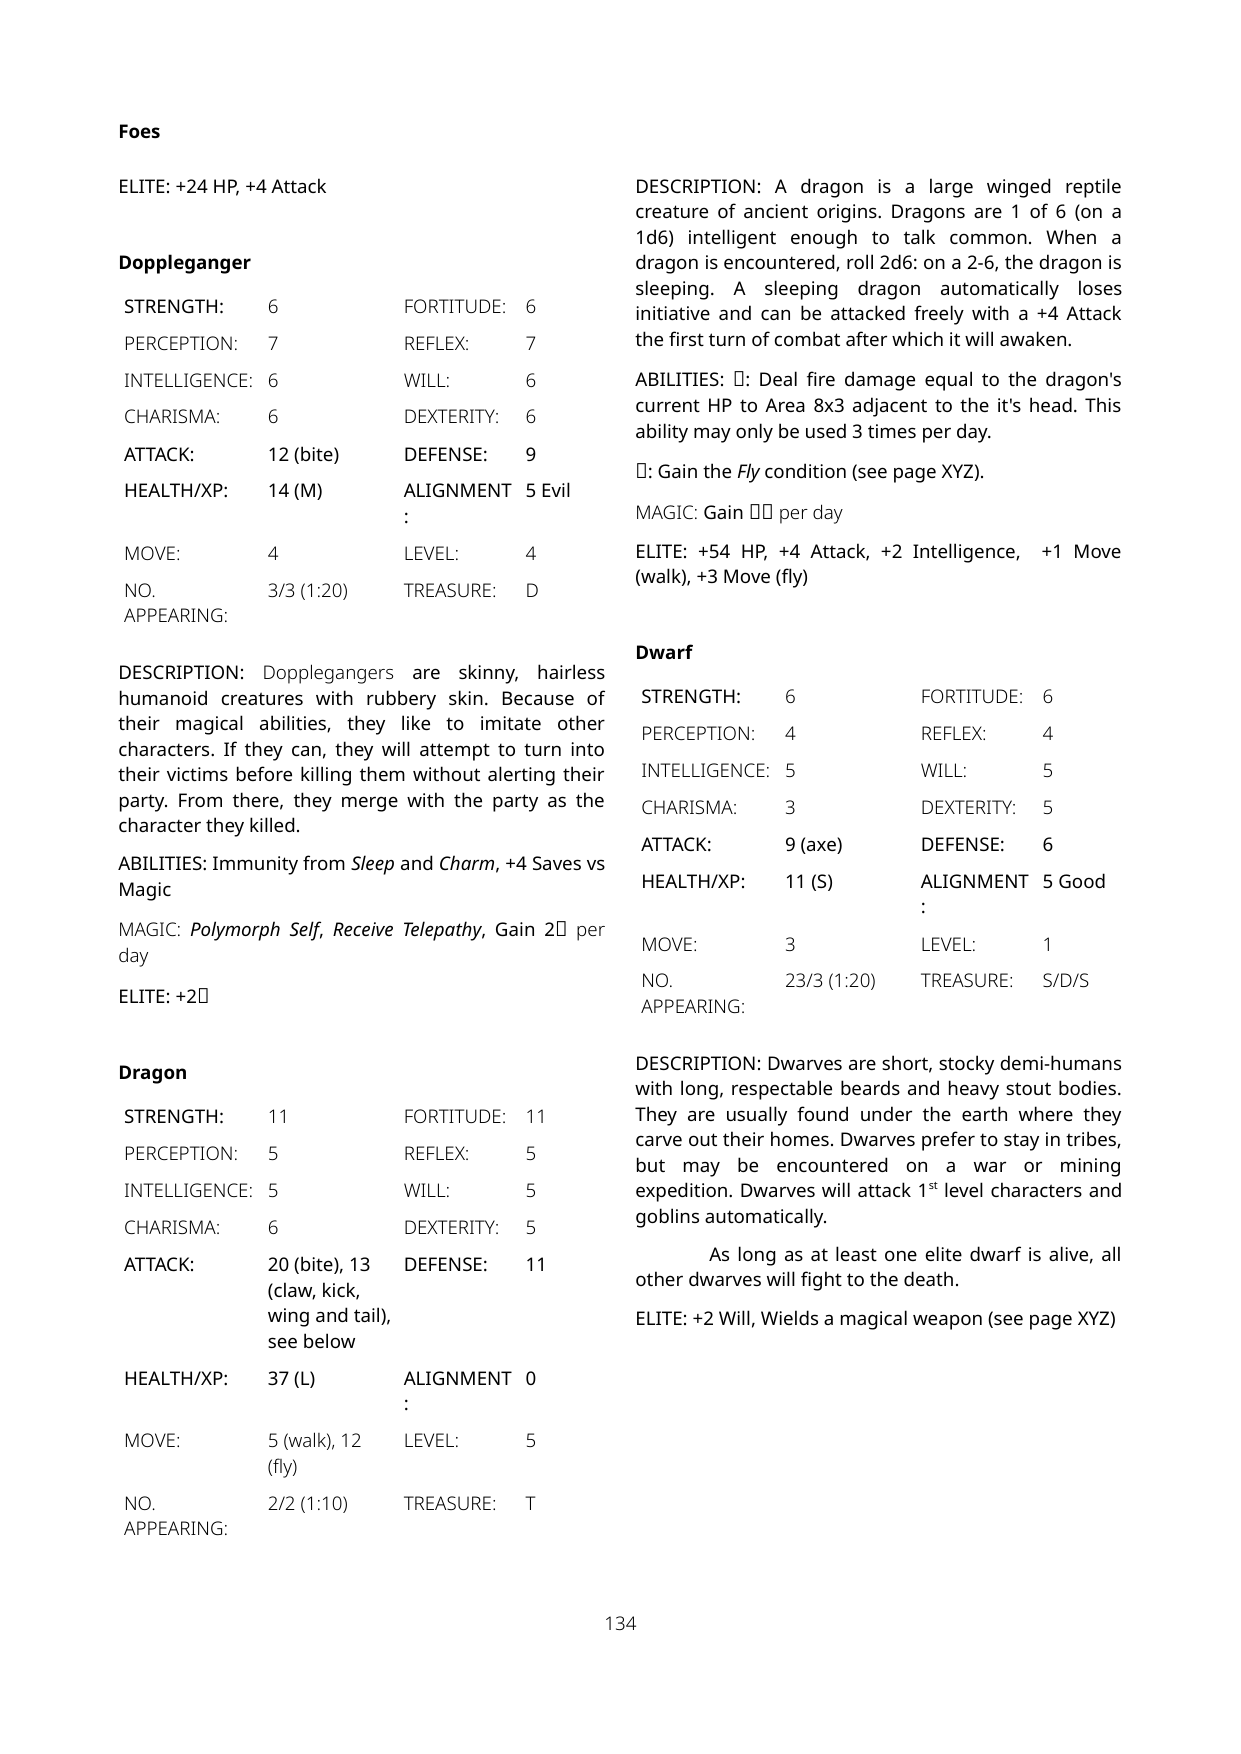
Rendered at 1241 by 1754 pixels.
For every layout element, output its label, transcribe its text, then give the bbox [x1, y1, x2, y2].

table_header STRENGTH: [635, 678, 779, 715]
table_cell 7 [520, 324, 606, 361]
table_cell 7 [262, 324, 398, 361]
table_cell 6 [262, 398, 398, 435]
table_cell ALIGNMENT: [398, 1359, 520, 1422]
table_cell DEXTERITY: [398, 1209, 520, 1246]
table_cell 5 [520, 1209, 606, 1246]
table_header 6 [520, 287, 606, 324]
table_cell LEVEL: [398, 1422, 520, 1484]
text Dragon [118, 1060, 605, 1085]
table_cell TREASURE: [398, 572, 520, 634]
table_header FORTITUDE: [398, 287, 520, 324]
table_cell 23/3 (1:20) [779, 962, 915, 1024]
table_cell PERCEPTION: [118, 1135, 262, 1172]
table_cell 11 [520, 1246, 606, 1359]
table_cell 5 [1037, 752, 1123, 789]
table_cell 3 [779, 925, 915, 962]
table_cell HEALTH/XP: [635, 863, 779, 925]
table_cell 5 [520, 1135, 606, 1172]
text ABILITIES: Immunity from Sleep and Charm, +4 Saves vs Magic [118, 851, 605, 902]
table_cell 5 [520, 1422, 606, 1484]
table_cell MOVE: [118, 1422, 262, 1484]
table_cell 3/3 (1:20) [262, 572, 398, 634]
table_cell S/D/S [1037, 962, 1123, 1024]
table_cell NO. APPEARING: [118, 1484, 262, 1547]
table_cell 6 [262, 361, 398, 398]
table_cell 12 (bite) [262, 435, 398, 472]
table_cell 9 [520, 435, 606, 472]
table_cell 6 [262, 1209, 398, 1246]
table_cell 3 [779, 789, 915, 826]
text Doppleganger [118, 249, 605, 275]
table_header FORTITUDE: [398, 1098, 520, 1135]
table_cell 5 [1037, 789, 1123, 826]
text : Gain the Fly condition (see page XYZ). [635, 456, 1122, 485]
table_cell TREASURE: [915, 962, 1037, 1024]
table_cell 9 (axe) [779, 826, 915, 863]
table_cell 5 [779, 752, 915, 789]
table_cell ALIGNMENT: [398, 472, 520, 534]
table_header 11 [520, 1098, 606, 1135]
table_cell PERCEPTION: [118, 324, 262, 361]
table_header 6 [779, 678, 915, 715]
table_cell MOVE: [635, 925, 779, 962]
table_cell REFLEX: [398, 1135, 520, 1172]
table_cell DEFENSE: [398, 1246, 520, 1359]
text MAGIC: Gain  per day [635, 497, 1122, 526]
text ABILITIES: : Deal fire damage equal to the dragon's current HP to Area 8x3 adjacent to the it's head. This ability may only be used 3 times per day. [635, 364, 1122, 444]
text ELITE: +24 HP, +4 Attack [118, 173, 605, 199]
table_cell DEXTERITY: [398, 398, 520, 435]
table_cell CHARISMA: [118, 1209, 262, 1246]
table_header 6 [1037, 678, 1123, 715]
table_cell CHARISMA: [118, 398, 262, 435]
table_cell ATTACK: [118, 435, 262, 472]
table_header 11 [262, 1098, 398, 1135]
table_cell INTELLIGENCE: [118, 1172, 262, 1209]
text Dwarf [635, 640, 1122, 665]
table_cell 14 (M) [262, 472, 398, 534]
text ELITE: +54 HP, +4 Attack, +2 Intelligence, +1 Move (walk), +3 Move (fly) [635, 538, 1122, 589]
table_cell 20 (bite), 13 (claw, kick, wing and tail), see below [262, 1246, 398, 1359]
table_cell DEFENSE: [398, 435, 520, 472]
table_cell HEALTH/XP: [118, 472, 262, 534]
table_cell ATTACK: [118, 1246, 262, 1359]
table_cell REFLEX: [398, 324, 520, 361]
table_cell LEVEL: [915, 925, 1037, 962]
table_cell HEALTH/XP: [118, 1359, 262, 1422]
table_cell WILL: [398, 361, 520, 398]
table_header STRENGTH: [118, 1098, 262, 1135]
table_header STRENGTH: [118, 287, 262, 324]
table_cell 1 [1037, 925, 1123, 962]
text [118, 1547, 605, 1572]
table_cell 11 (S) [779, 863, 915, 925]
table_cell NO. APPEARING: [635, 962, 779, 1024]
table_cell 37 (L) [262, 1359, 398, 1422]
table_cell 5 [520, 1172, 606, 1209]
table_cell DEFENSE: [915, 826, 1037, 863]
text DESCRIPTION: Dwarves are short, stocky demi-humans with long, respectable beards and heavy stout bodies. They are usually found under the earth where they carve out their homes. Dwarves prefer to stay in tribes, but may be encountered on a war or mining expedition. Dwarves will attack 1st level characters and goblins automatically. [635, 1024, 1122, 1229]
table_cell 2/2 (1:10) [262, 1484, 398, 1547]
table_cell 5 Good [1037, 863, 1123, 925]
table_cell 5 Evil [520, 472, 606, 534]
table_cell D [520, 572, 606, 634]
table_cell LEVEL: [398, 535, 520, 572]
text ELITE: +2 Will, Wields a magical weapon (see page XYZ) [635, 1305, 1122, 1330]
table_cell T [520, 1484, 606, 1547]
table_cell 0 [520, 1359, 606, 1422]
table_cell WILL: [398, 1172, 520, 1209]
table_cell INTELLIGENCE: [118, 361, 262, 398]
table_cell REFLEX: [915, 715, 1037, 752]
table_cell 5 [262, 1172, 398, 1209]
table_cell 6 [1037, 826, 1123, 863]
text DESCRIPTION: A dragon is a large winged reptile creature of ancient origins. Dragons are 1 of 6 (on a 1d6) intelligent enough to talk common. When a dragon is encountered, roll 2d6: on a 2-6, the dragon is sleeping. A sleeping dragon automatically loses initiative and can be attacked freely with a +4 Attack the first turn of combat after which it will awaken. [635, 173, 1122, 352]
table_cell NO. APPEARING: [118, 572, 262, 634]
table_cell 6 [520, 398, 606, 435]
text As long as at least one elite dwarf is alive, all other dwarves will fight to the death. [635, 1241, 1122, 1292]
table_cell ALIGNMENT: [915, 863, 1037, 925]
table_cell CHARISMA: [635, 789, 779, 826]
table_cell ATTACK: [635, 826, 779, 863]
table_cell 4 [1037, 715, 1123, 752]
table_cell 5 (walk), 12 (fly) [262, 1422, 398, 1484]
table_cell MOVE: [118, 535, 262, 572]
text DESCRIPTION: Dopplegangers are skinny, hairless humanoid creatures with rubbery skin. Because of their magical abilities, they like to imitate other characters. If they can, they will attempt to turn into their victims before killing them without alerting their party. From there, they merge with the party as the character they killed. [118, 634, 605, 838]
table_header FORTITUDE: [915, 678, 1037, 715]
table_cell WILL: [915, 752, 1037, 789]
table_cell INTELLIGENCE: [635, 752, 779, 789]
table_cell 6 [520, 361, 606, 398]
table_cell DEXTERITY: [915, 789, 1037, 826]
table_cell PERCEPTION: [635, 715, 779, 752]
table_cell 4 [262, 535, 398, 572]
text MAGIC: Polymorph Self, Receive Telepathy, Gain 2 per day [118, 914, 605, 968]
table_header 6 [262, 287, 398, 324]
table_cell 4 [779, 715, 915, 752]
table_cell 5 [262, 1135, 398, 1172]
table_cell 4 [520, 535, 606, 572]
table_cell TREASURE: [398, 1484, 520, 1547]
text ELITE: +2 [118, 981, 605, 1009]
